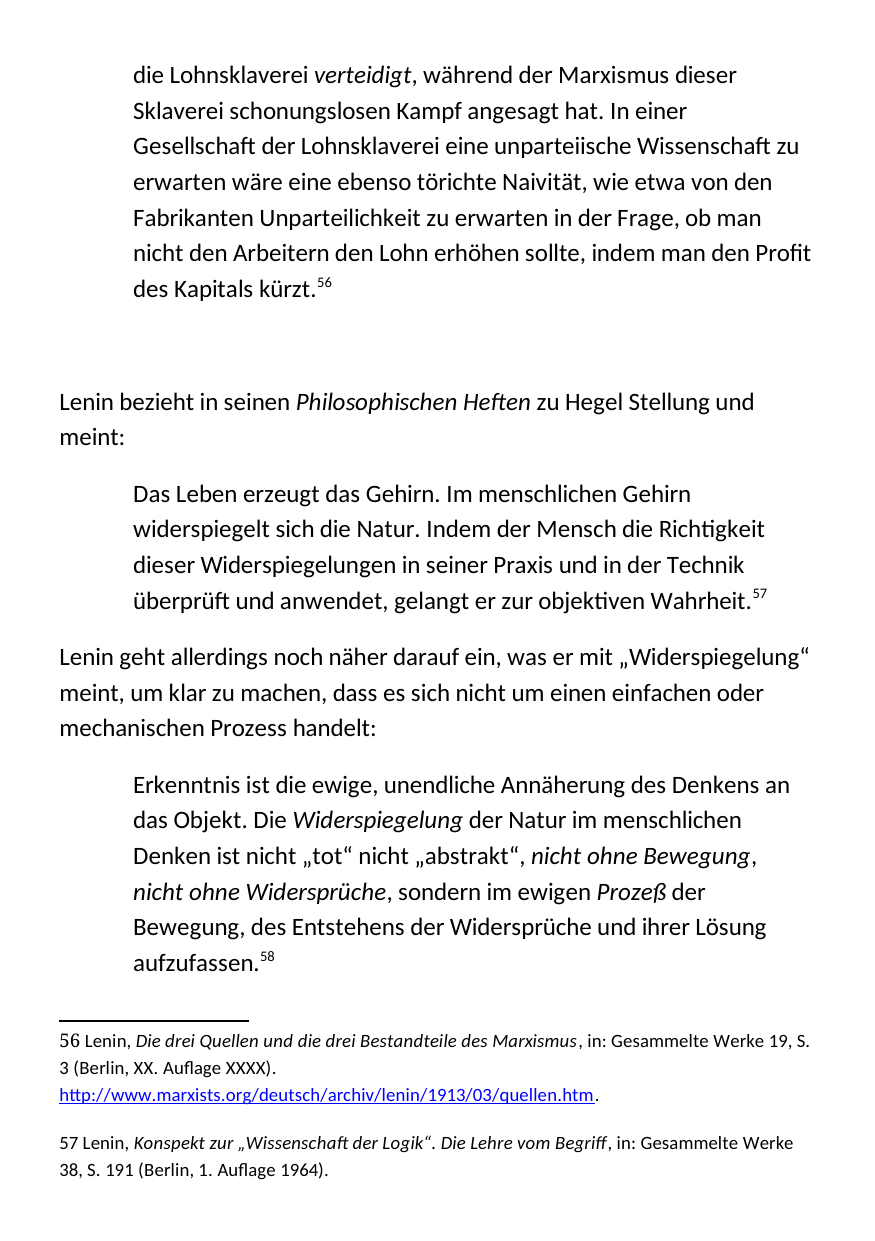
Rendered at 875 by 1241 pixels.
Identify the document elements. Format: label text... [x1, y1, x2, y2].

text Erkenntnis ist die ewige, unendliche Annäherung des Denkens an das Objekt. Die Widerspiegelung der Natur im menschlichen Denken ist nicht „tot“ nicht „abstrakt“, nicht ohne Bewegung, nicht ohne Widersprüche, sondern im ewigen Prozeß der Bewegung, des Entstehens der Widersprüche und ihrer Lösung aufzufassen. [133, 769, 815, 978]
text die Lohnsklaverei verteidigt, während der Marxismus dieser Sklaverei schonungslosen Kampf angesagt hat. In einer Gesellschaft der Lohnsklaverei eine unparteiische Wissenschaft zu erwarten wäre eine ebenso törichte Naivität, wie etwa von den Fabrikanten Unparteilichkeit zu erwarten in der Frage, ob man nicht den Arbeitern den Lohn erhöhen sollte, indem man den Profit des Kapitals kürzt. [133, 59, 815, 304]
text Lenin, Konspekt zur „Wissenschaft der Logik“. Die Lehre vom Begriff, in: Gesammelte Werke 38, S. 191 (Berlin, 1. Auflage 1964). [59, 1131, 815, 1181]
text Das Leben erzeugt das Gehirn. Im menschlichen Gehirn widerspiegelt sich die Natur. Indem der Mensch die Richtigkeit dieser Widerspiegelungen in seiner Praxis und in der Technik überprüft und anwendet, gelangt er zur objektiven Wahrheit. [133, 478, 815, 616]
text Lenin, Die drei Quellen und die drei Bestandteile des Marxismus, in: Gesammelte Werke 19, S. 3 (Berlin, XX. Auflage XXXX). http://www.marxists.org/deutsch/archiv/lenin/1913/03/quellen.htm. [59, 1027, 815, 1107]
text Lenin bezieht in seinen Philosophischen Heften zu Hegel Stellung und meint: [59, 386, 815, 452]
text Lenin geht allerdings noch näher darauf ein, was er mit „Widerspiegelung“ meint, um klar zu machen, dass es sich nicht um einen einfachen oder mechanischen Prozess handelt: [59, 641, 815, 743]
